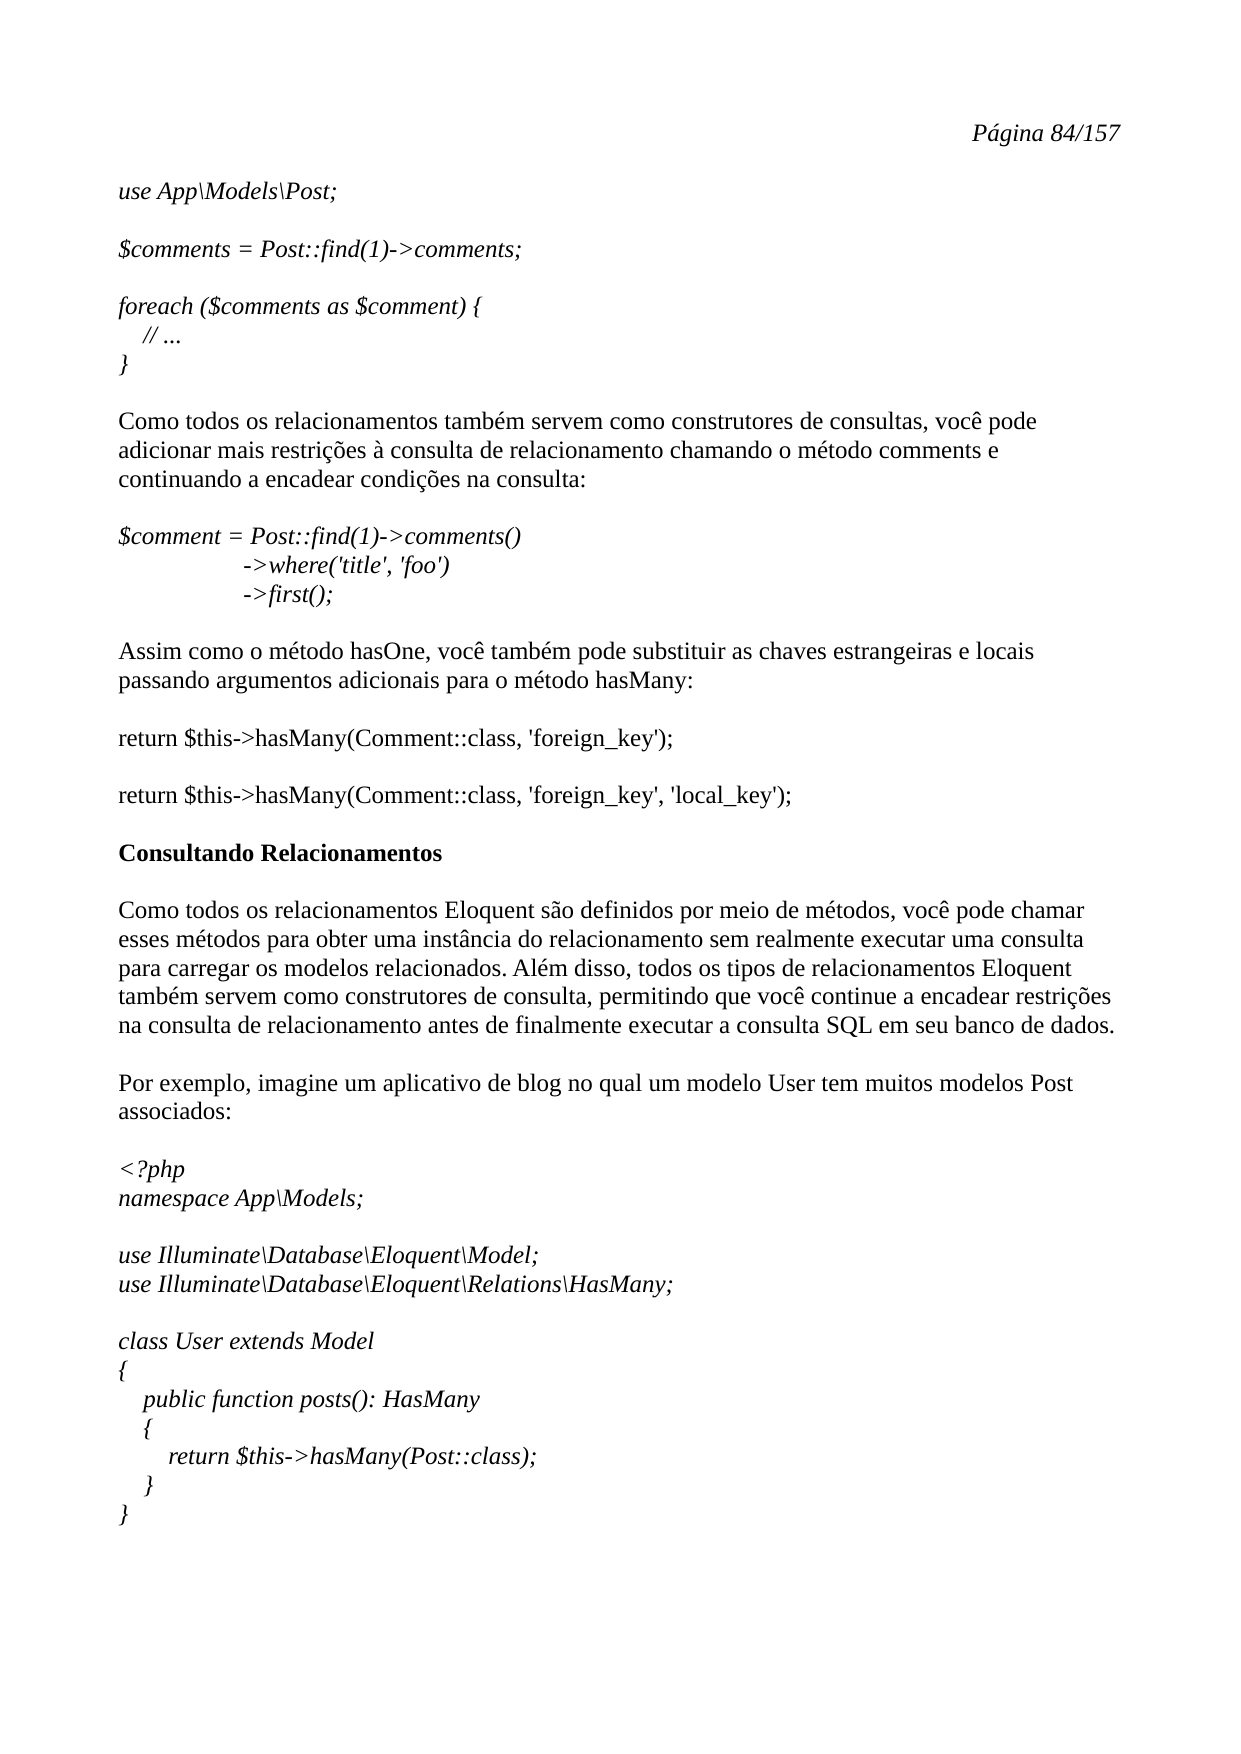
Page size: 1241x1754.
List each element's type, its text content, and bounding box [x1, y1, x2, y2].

text return $this->hasMany(Comment::class, 'foreign_key', 'local_key'); [118, 780, 1122, 809]
text ->first(); [118, 579, 1122, 608]
text Consultando Relacionamentos [118, 838, 1122, 866]
text public function posts(): HasMany [118, 1384, 1122, 1413]
text } [118, 1470, 1122, 1499]
text Como todos os relacionamentos também servem como construtores de consultas, você pode adicionar mais restrições à consulta de relacionamento chamando o método comments e continuando a encadear condições na consulta: [118, 406, 1122, 493]
text Como todos os relacionamentos Eloquent são definidos por meio de métodos, você pode chamar esses métodos para obter uma instância do relacionamento sem realmente executar uma consulta para carregar os modelos relacionados. Além disso, todos os tipos de relacionamentos Eloquent também servem como construtores de consulta, permitindo que você continue a encadear restrições na consulta de relacionamento antes de finalmente executar a consulta SQL em seu banco de dados. [118, 895, 1122, 1039]
text ->where('title', 'foo') [118, 550, 1122, 579]
text { [118, 1413, 1122, 1441]
text { [118, 1355, 1122, 1384]
text <?php [118, 1154, 1122, 1183]
text use Illuminate\Database\Eloquent\Model; [118, 1240, 1122, 1269]
text } [118, 1499, 1122, 1528]
text use App\Models\Post; [118, 176, 1122, 205]
text namespace App\Models; [118, 1183, 1122, 1211]
text foreach ($comments as $comment) { [118, 291, 1122, 320]
text return $this->hasMany(Post::class); [118, 1441, 1122, 1470]
text Assim como o método hasOne, você também pode substituir as chaves estrangeiras e locais passando argumentos adicionais para o método hasMany: [118, 636, 1122, 694]
text return $this->hasMany(Comment::class, 'foreign_key'); [118, 723, 1122, 751]
text class User extends Model [118, 1326, 1122, 1355]
text // ... [118, 320, 1122, 349]
text $comment = Post::find(1)->comments() [118, 521, 1122, 550]
text Por exemplo, imagine um aplicativo de blog no qual um modelo User tem muitos modelos Post associados: [118, 1068, 1122, 1125]
text $comments = Post::find(1)->comments; [118, 234, 1122, 263]
text } [118, 349, 1122, 378]
text use Illuminate\Database\Eloquent\Relations\HasMany; [118, 1269, 1122, 1298]
